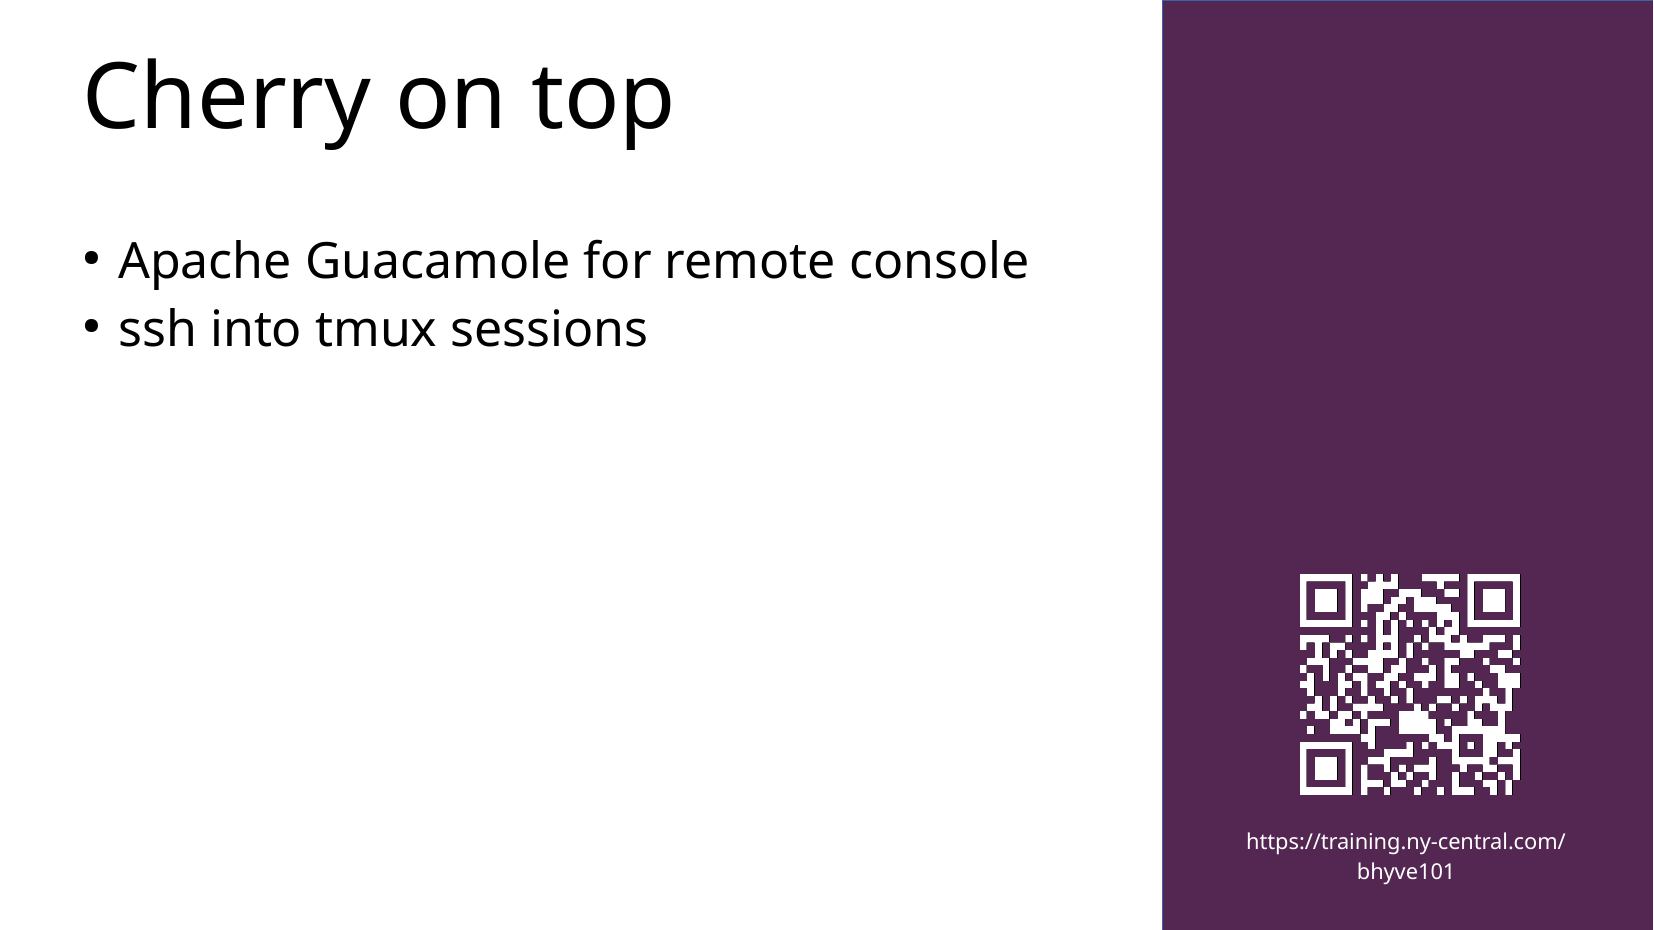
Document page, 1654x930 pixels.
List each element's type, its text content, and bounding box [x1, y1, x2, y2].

title Cherry on top [82, 37, 1571, 150]
text_box https://training.ny-central.com/bhyve101 [1200, 819, 1613, 930]
subtitle Apache Guacamole for remote console ssh into tmux sessions [82, 224, 1126, 825]
text_box [1162, 0, 1653, 930]
picture [1268, 543, 1550, 826]
